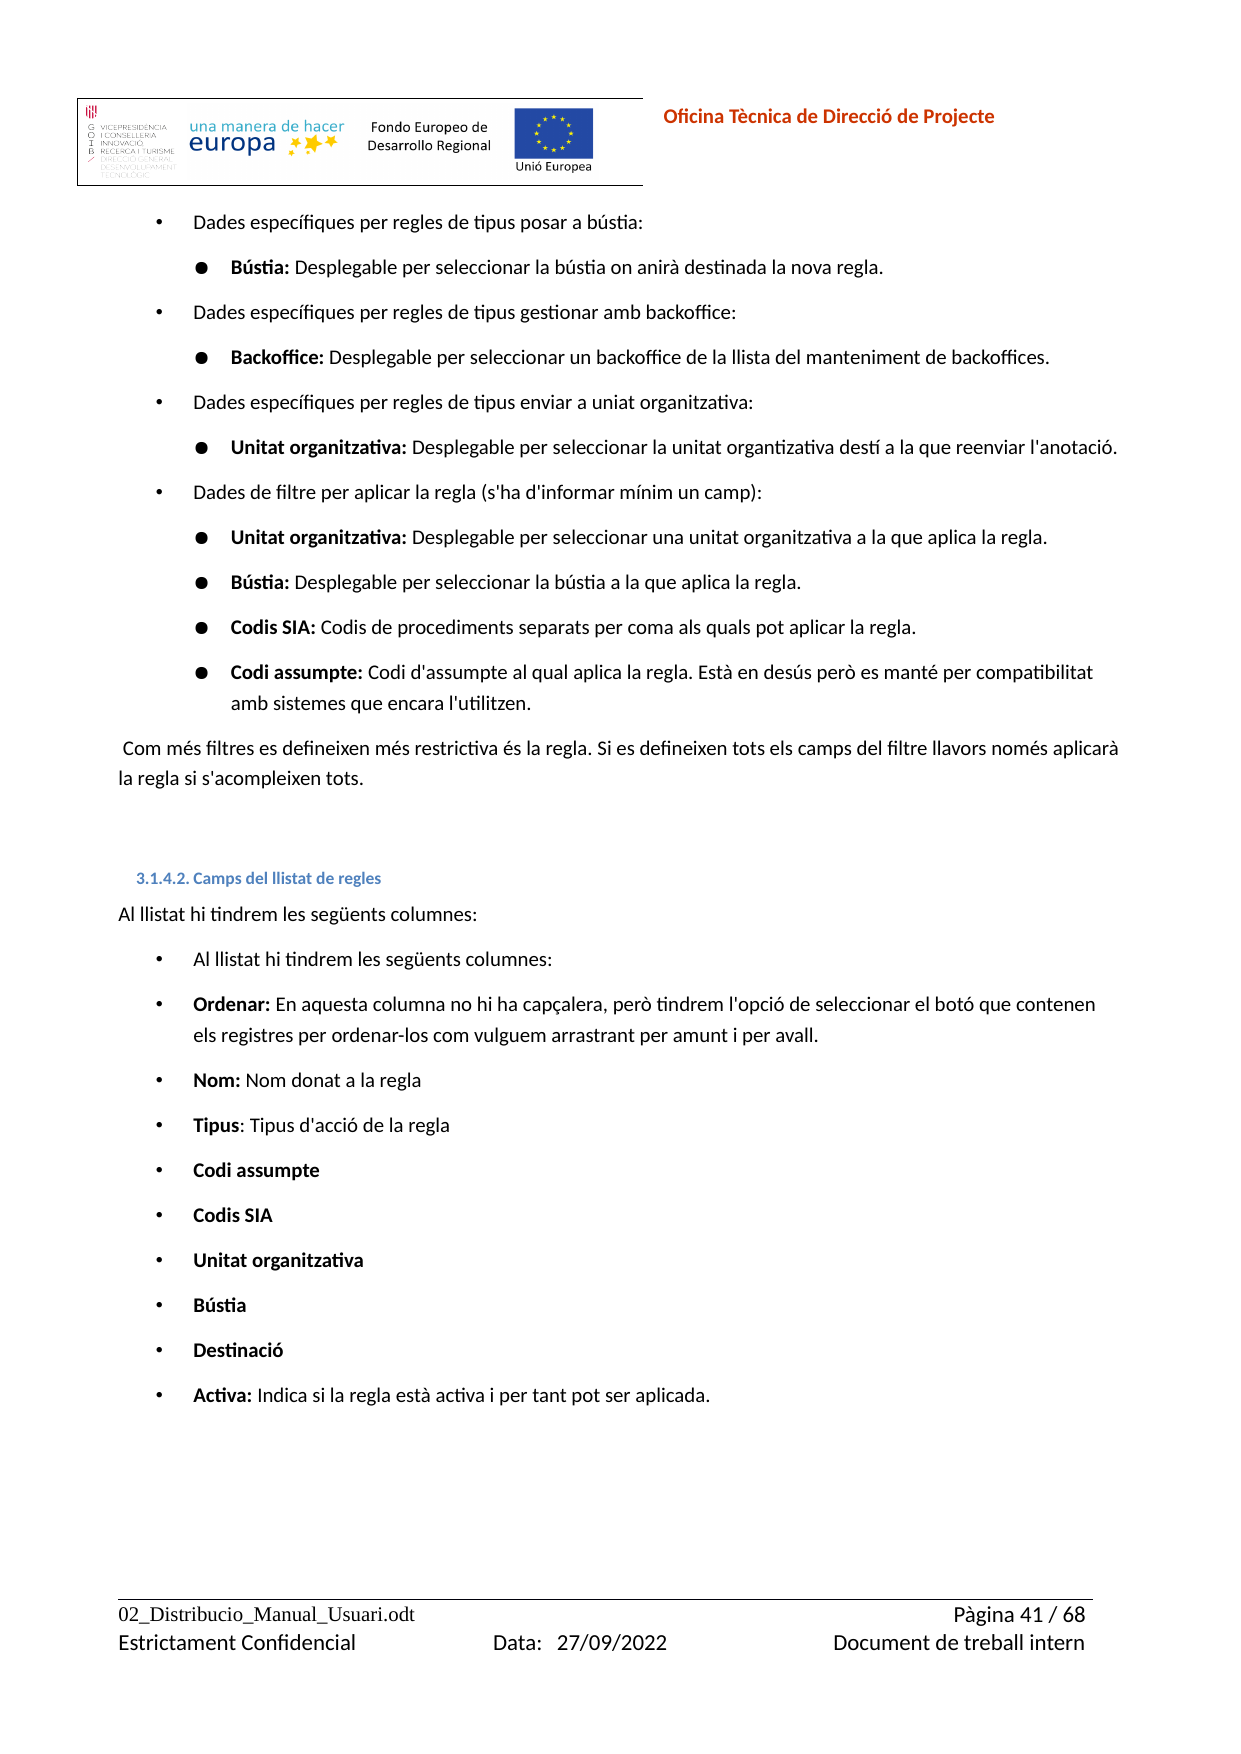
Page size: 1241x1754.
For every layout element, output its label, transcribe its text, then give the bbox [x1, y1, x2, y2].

list Ordenar: En aquesta columna no hi ha capçalera, però tindrem l'opció de seleccionar el botó que contenen els registres per ordenar-los com vulguem arrastrant per amunt i per avall. [156, 992, 1122, 1047]
list Codi assumpte [156, 1157, 1122, 1182]
list Bústia [156, 1292, 1122, 1317]
picture [82, 103, 181, 180]
list Destinació [156, 1337, 1122, 1362]
list Codis SIA: Codis de procediments separats per coma als quals pot aplicar la regla. [193, 614, 1122, 640]
list Backoffice: Desplegable per seleccionar un backoffice de la llista del manteniment de backoffices. [193, 344, 1122, 370]
list Unitat organitzativa [156, 1247, 1122, 1272]
list Bústia: Desplegable per seleccionar la bústia a la que aplica la regla. [193, 569, 1122, 595]
list Dades específiques per regles de tipus enviar a uniat organitzativa: [156, 389, 1122, 415]
list Nom: Nom donat a la regla [156, 1067, 1122, 1092]
list Al llistat hi tindrem les següents columnes: [156, 947, 1122, 972]
text Com més filtres es defineixen més restrictiva és la regla. Si es defineixen tots els camps del filtre llavors només aplicarà la regla si s'acompleixen tots. [118, 735, 1122, 791]
list Unitat organitzativa: Desplegable per seleccionar la unitat organtizativa destí a la que reenviar l'anotació. [193, 434, 1122, 460]
list Bústia: Desplegable per seleccionar la bústia on anirà destinada la nova regla. [193, 254, 1122, 280]
subtitle Camps del llistat de regles [136, 868, 1122, 889]
picture [187, 103, 599, 180]
list Dades específiques per regles de tipus posar a bústia: [156, 209, 1122, 235]
list Tipus: Tipus d'acció de la regla [156, 1112, 1122, 1137]
list Codis SIA [156, 1202, 1122, 1227]
list Unitat organitzativa: Desplegable per seleccionar una unitat organitzativa a la que aplica la regla. [193, 524, 1122, 550]
list Codi assumpte: Codi d'assumpte al qual aplica la regla. Està en desús però es manté per compatibilitat amb sistemes que encara l'utilitzen. [193, 659, 1122, 715]
list Activa: Indica si la regla està activa i per tant pot ser aplicada. [156, 1382, 1122, 1407]
list Dades específiques per regles de tipus gestionar amb backoffice: [156, 299, 1122, 325]
list Dades de filtre per aplicar la regla (s'ha d'informar mínim un camp): [156, 479, 1122, 505]
text Al llistat hi tindrem les següents columnes: [118, 902, 1122, 927]
